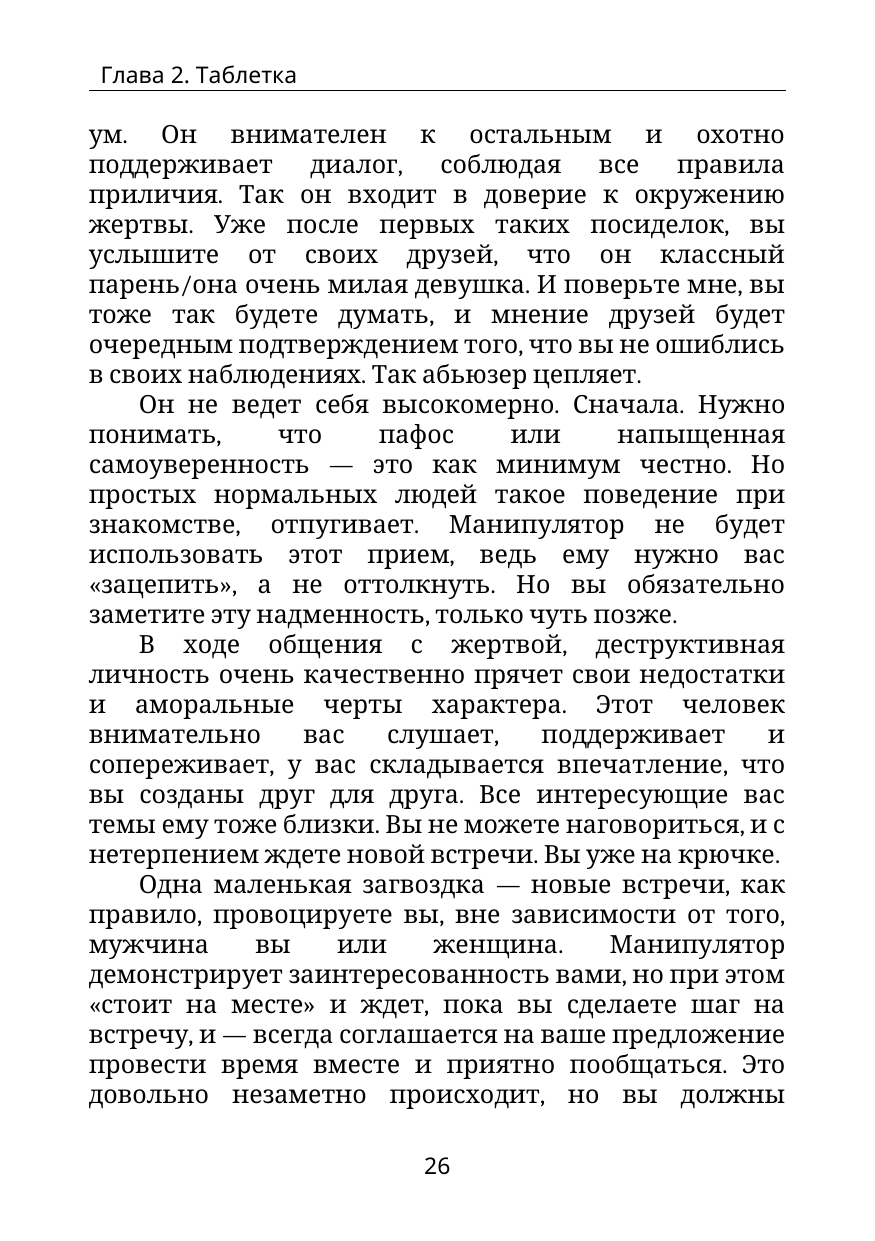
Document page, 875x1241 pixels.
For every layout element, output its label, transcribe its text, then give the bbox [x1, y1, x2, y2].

text В ходе общения с жертвой, деструктивная личность очень качественно прячет свои недостатки и аморальные черты характера. Этот человек внимательно вас слушает, поддерживает и сопереживает, у вас складывается впечатление, что вы созданы друг для друга. Все интересующие вас темы ему тоже близки. Вы не можете наговориться, и с нетерпением ждете новой встречи. Вы уже на крючке. [88, 630, 786, 870]
text Он не ведет себя высокомерно. Сначала. Нужно понимать, что пафос или напыщенная самоуверенность — это как минимум честно. Но простых нормальных людей такое поведение при знакомстве, отпугивает. Манипулятор не будет использовать этот прием, ведь ему нужно вас «зацепить», а не оттолкнуть. Но вы обязательно заметите эту надменность, только чуть позже. [88, 390, 786, 630]
text ум. Он внимателен к остальным и охотно поддерживает диалог, соблюдая все правила приличия. Так он входит в доверие к окружению жертвы. Уже после первых таких посиделок, вы услышите от своих друзей, что он классный парень/она очень милая девушка. И поверьте мне, вы тоже так будете думать, и мнение друзей будет очередным подтверждением того, что вы не ошиблись в своих наблюдениях. Так абьюзер цепляет. [88, 120, 786, 390]
text Одна маленькая загвоздка — новые встречи, как правило, провоцируете вы, вне зависимости от того, мужчина вы или женщина. Манипулятор демонстрирует заинтересованность вами, но при этом «стоит на месте» и ждет, пока вы сделаете шаг на встречу, и — всегда соглашается на ваше предложение провести время вместе и приятно пообщаться. Это довольно незаметно происходит, но вы должны [88, 870, 786, 1110]
